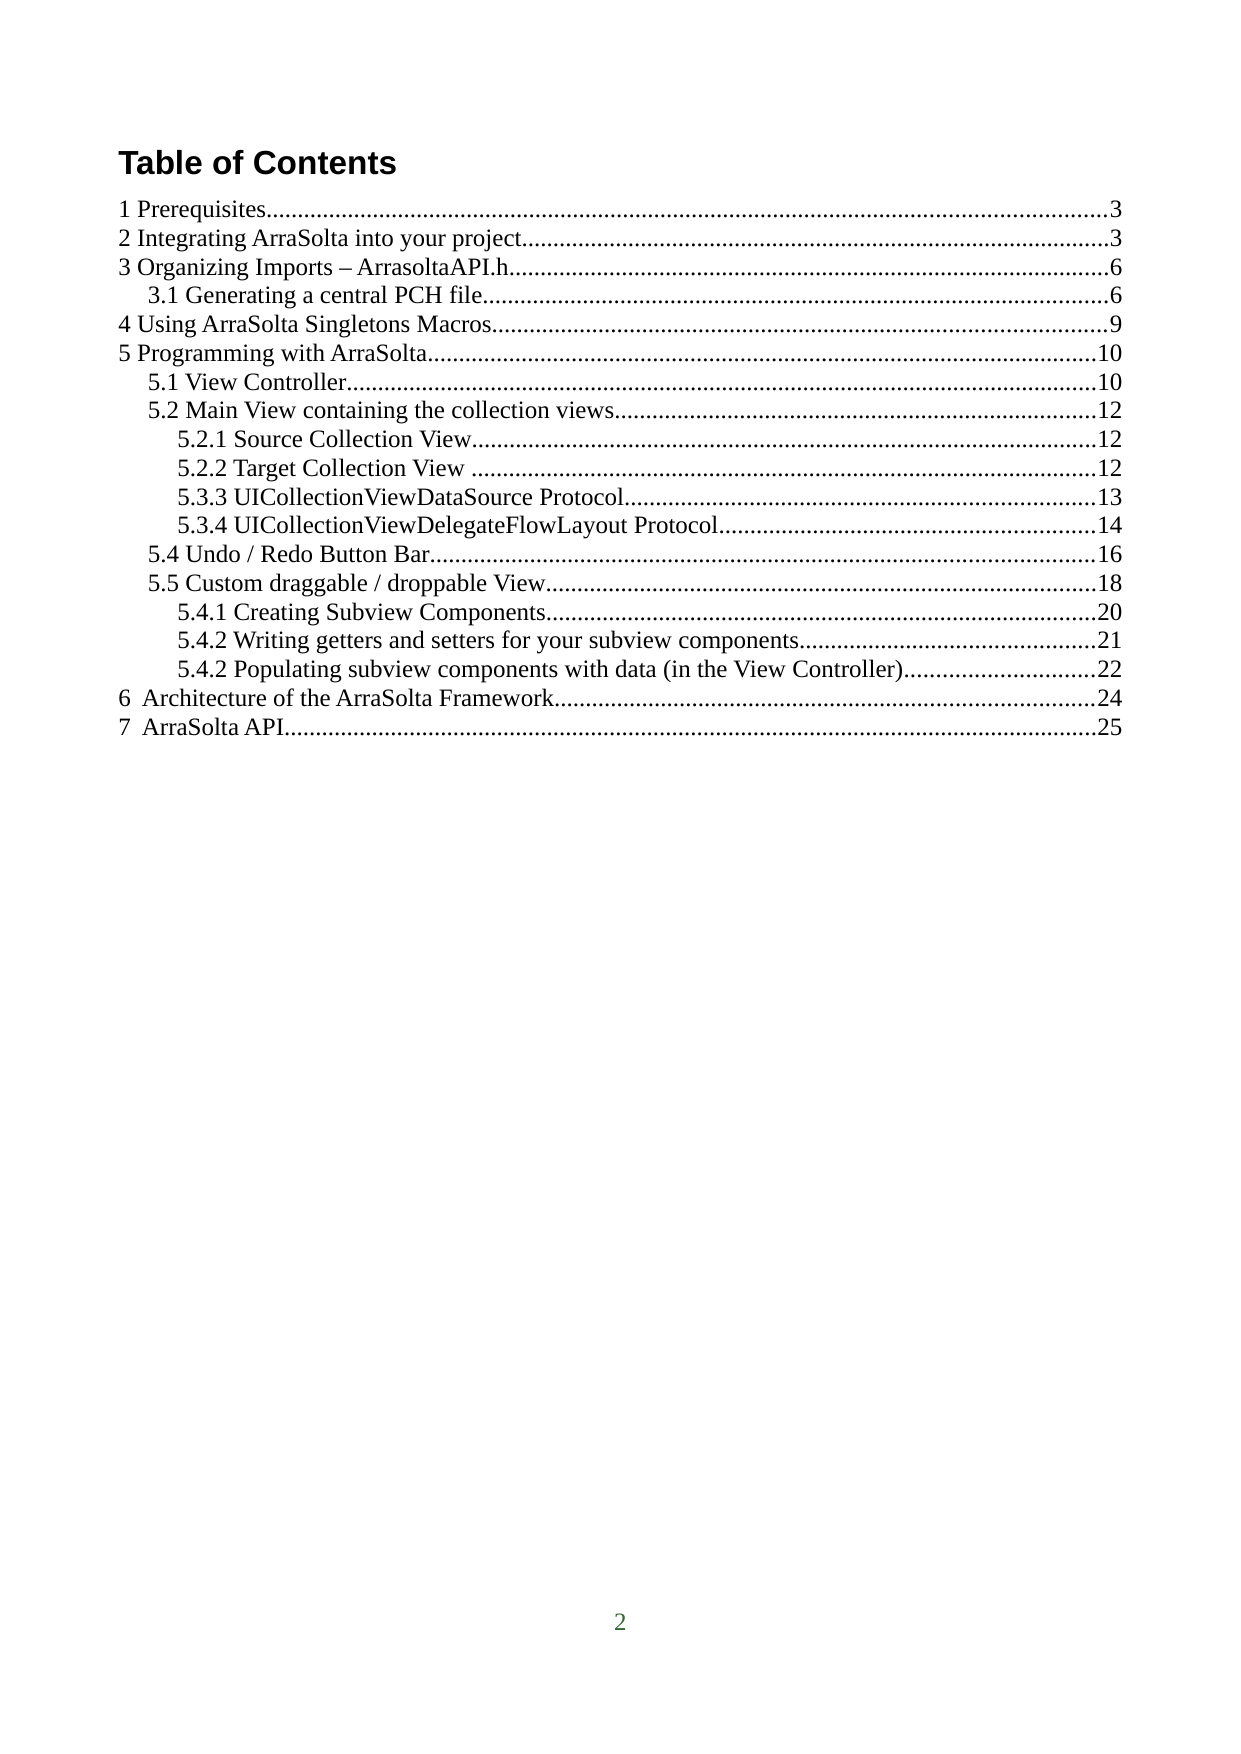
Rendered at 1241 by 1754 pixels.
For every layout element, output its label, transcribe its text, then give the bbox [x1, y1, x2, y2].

text 5.2 Main View containing the collection views 12 [148, 395, 1122, 424]
text 6 Architecture of the ArraSolta Framework 24 [118, 683, 1122, 712]
text 1 Prerequisites 3 [118, 194, 1122, 223]
text 3.1 Generating a central PCH file 6 [148, 280, 1122, 309]
text 5.1 View Controller 10 [148, 367, 1122, 395]
text 5.4.2 Writing getters and setters for your subview components 21 [177, 625, 1122, 654]
text 5.4.2 Populating subview components with data (in the View Controller) 22 [177, 654, 1122, 683]
text 5.3.3 UICollectionViewDataSource Protocol 13 [177, 482, 1122, 510]
text 5.5 Custom draggable / droppable View 18 [148, 568, 1122, 597]
text 5.4.1 Creating Subview Components 20 [177, 597, 1122, 625]
text 5.4 Undo / Redo Button Bar 16 [148, 539, 1122, 568]
text 2 Integrating ArraSolta into your project 3 [118, 223, 1122, 252]
text 4 Using ArraSolta Singletons Macros 9 [118, 309, 1122, 338]
text 5 Programming with ArraSolta 10 [118, 338, 1122, 367]
subtitle Table of Contents [118, 143, 1122, 182]
text 7 ArraSolta API 25 [118, 712, 1122, 740]
text 5.2.1 Source Collection View 12 [177, 424, 1122, 453]
text 5.3.4 UICollectionViewDelegateFlowLayout Protocol 14 [177, 510, 1122, 539]
text 5.2.2 Target Collection View 12 [177, 453, 1122, 482]
text 3 Organizing Imports – ArrasoltaAPI.h 6 [118, 252, 1122, 280]
